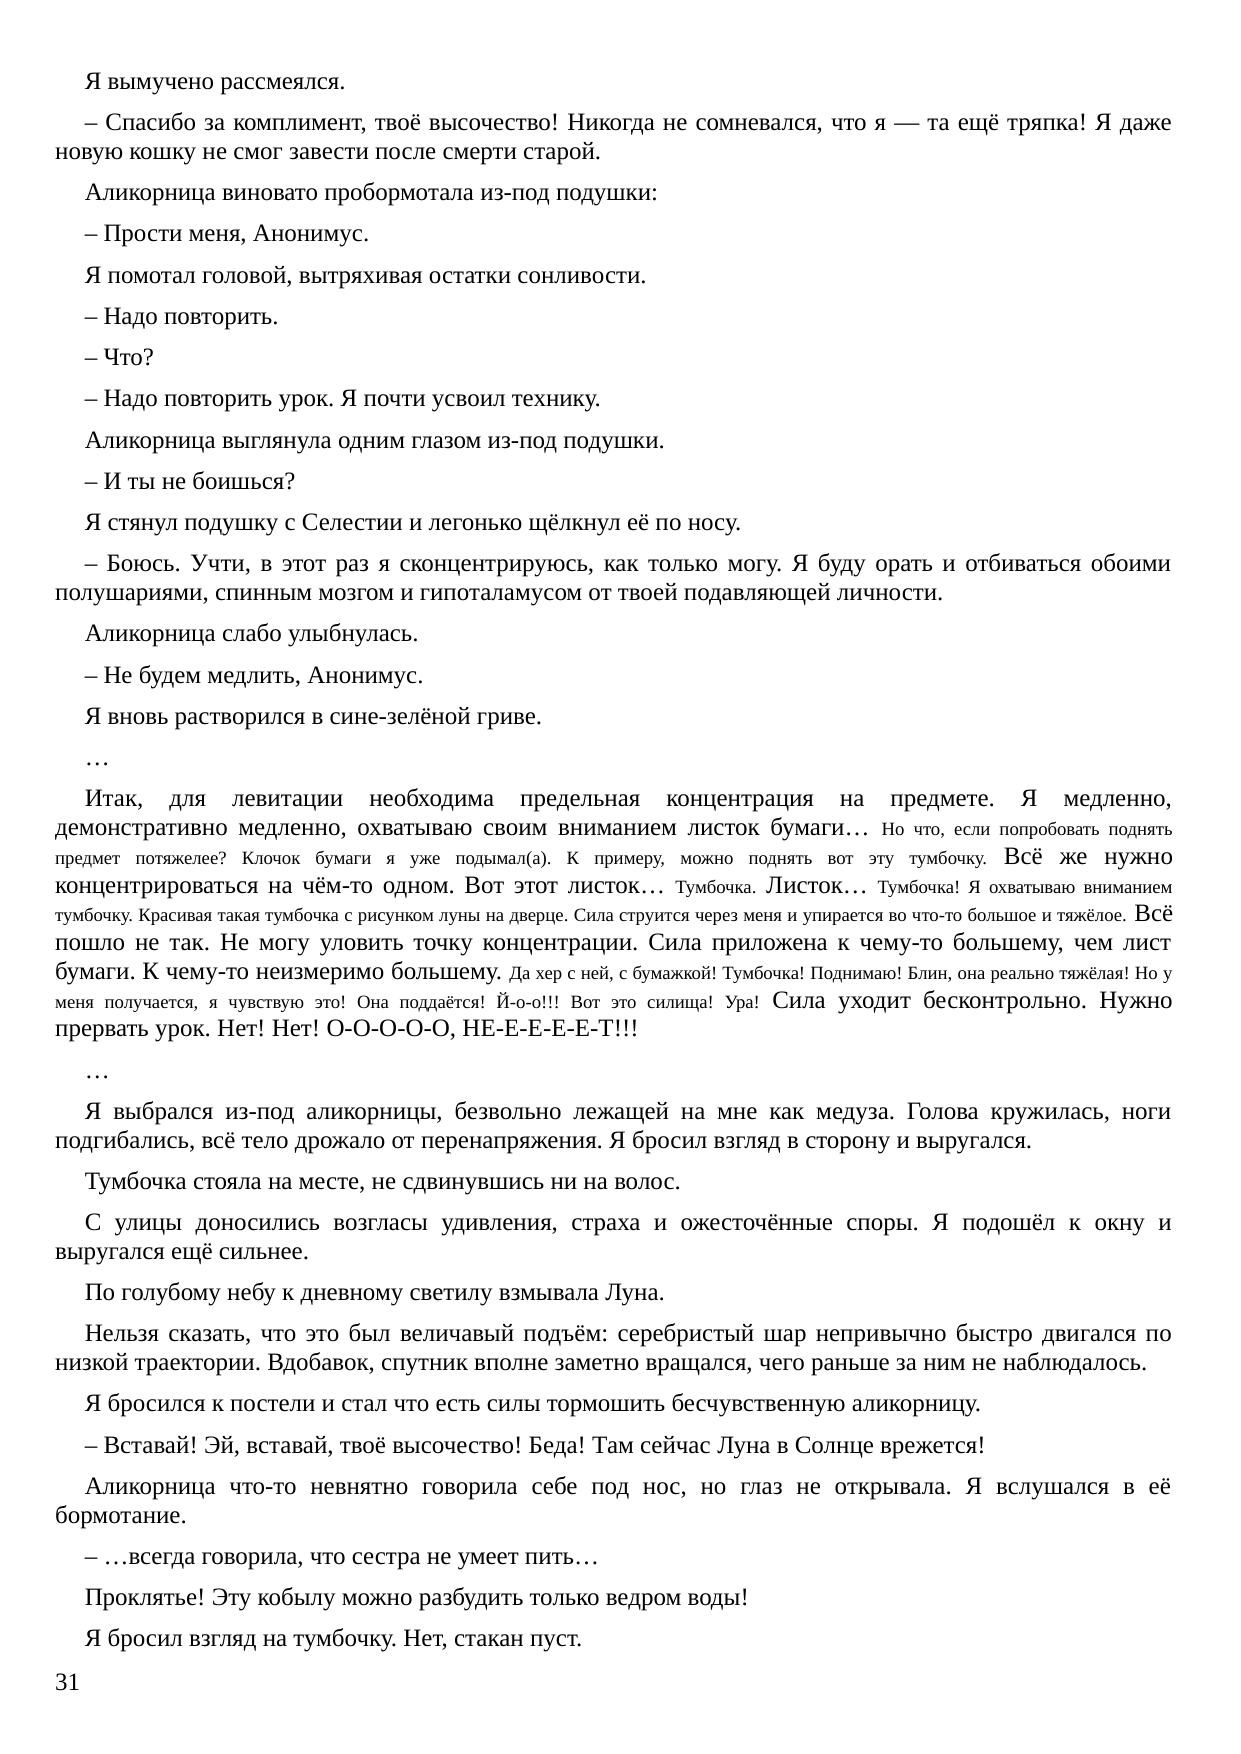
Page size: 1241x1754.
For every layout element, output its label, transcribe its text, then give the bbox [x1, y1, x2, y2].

text Я помотал головой, вытряхивая остатки сонливости. [55, 260, 1173, 288]
text … [55, 742, 1173, 771]
text – …всегда говорила, что сестра не умеет пить… [55, 1541, 1173, 1570]
text Нельзя сказать, что это был величавый подъём: серебристый шар непривычно быстро двигался по низкой траектории. Вдобавок, спутник вполне заметно вращался, чего раньше за ним не наблюдалось. [55, 1318, 1173, 1376]
text – И ты не боишься? [55, 466, 1173, 495]
text – Вставай! Эй, вставай, твоё высочество! Беда! Там сейчас Луна в Солнце врежется! [55, 1430, 1173, 1458]
text – Прости меня, Анонимус. [55, 218, 1173, 247]
text Аликорница что-то невнятно говорила себе под нос, но глаз не открывала. Я вслушался в её бормотание. [55, 1471, 1173, 1528]
text – Спасибо за комплимент, твоё высочество! Никогда не сомневался, что я — та ещё тряпка! Я даже новую кошку не смог завести после смерти старой. [55, 107, 1173, 165]
text Я бросил взгляд на тумбочку. Нет, стакан пуст. [55, 1623, 1173, 1652]
text По голубому небу к дневному светилу взмывала Луна. [55, 1277, 1173, 1306]
text Аликорница выглянула одним глазом из-под подушки. [55, 425, 1173, 453]
text Я вымучено рассмеялся. [55, 66, 1173, 95]
text Я вновь растворился в сине-зелёной гриве. [55, 701, 1173, 730]
text Тумбочка стояла на месте, не сдвинувшись ни на волос. [55, 1166, 1173, 1195]
text – Что? [55, 342, 1173, 371]
text Проклятье! Эту кобылу можно разбудить только ведром воды! [55, 1582, 1173, 1611]
text – Надо повторить. [55, 301, 1173, 330]
text Аликорница слабо улыбнулась. [55, 618, 1173, 647]
text Аликорница виновато пробормотала из-под подушки: [55, 177, 1173, 206]
text Я бросился к постели и стал что есть силы тормошить бесчувственную аликорницу. [55, 1388, 1173, 1417]
text Я стянул подушку с Селестии и легонько щёлкнул её по носу. [55, 507, 1173, 536]
text – Надо повторить урок. Я почти усвоил технику. [55, 383, 1173, 412]
text – Боюсь. Учти, в этот раз я сконцентрируюсь, как только могу. Я буду орать и отбиваться обоими полушариями, спинным мозгом и гипоталамусом от твоей подавляющей личности. [55, 548, 1173, 606]
text Я выбрался из-под аликорницы, безвольно лежащей на мне как медуза. Голова кружилась, ноги подгибались, всё тело дрожало от перенапряжения. Я бросил взгляд в сторону и выругался. [55, 1096, 1173, 1153]
text – Не будем медлить, Анонимус. [55, 660, 1173, 688]
text Итак, для левитации необходима предельная концентрация на предмете. Я медленно, демонстративно медленно, охватываю своим вниманием листок бумаги… Но что, если попробовать поднять предмет потяжелее? Клочок бумаги я уже подымал(а). К примеру, можно поднять вот эту тумбочку. Всё же нужно концентрироваться на чём-то одном. Вот этот листок… Тумбочка. Листок… Тумбочка! Я охватываю вниманием тумбочку. Красивая такая тумбочка с рисунком луны на дверце. Сила струится через меня и упирается во что-то большое и тяжёлое. Всё пошло не так. Не могу уловить точку концентрации. Сила приложена к чему-то большему, чем лист бумаги. К чему-то неизмеримо большему. Да хер с ней, с бумажкой! Тумбочка! Поднимаю! Блин, она реально тяжёлая! Но у меня получается, я чувствую это! Она поддаётся! Й-о-о!!! Вот это силища! Ура! Сила уходит бесконтрольно. Нужно прервать урок. Нет! Нет! О-О-О-О-О, НЕ-Е-Е-Е-Е-Т!!! [55, 783, 1173, 1042]
text С улицы доносились возгласы удивления, страха и ожесточённые споры. Я подошёл к окну и выругался ещё сильнее. [55, 1207, 1173, 1265]
text … [55, 1055, 1173, 1083]
